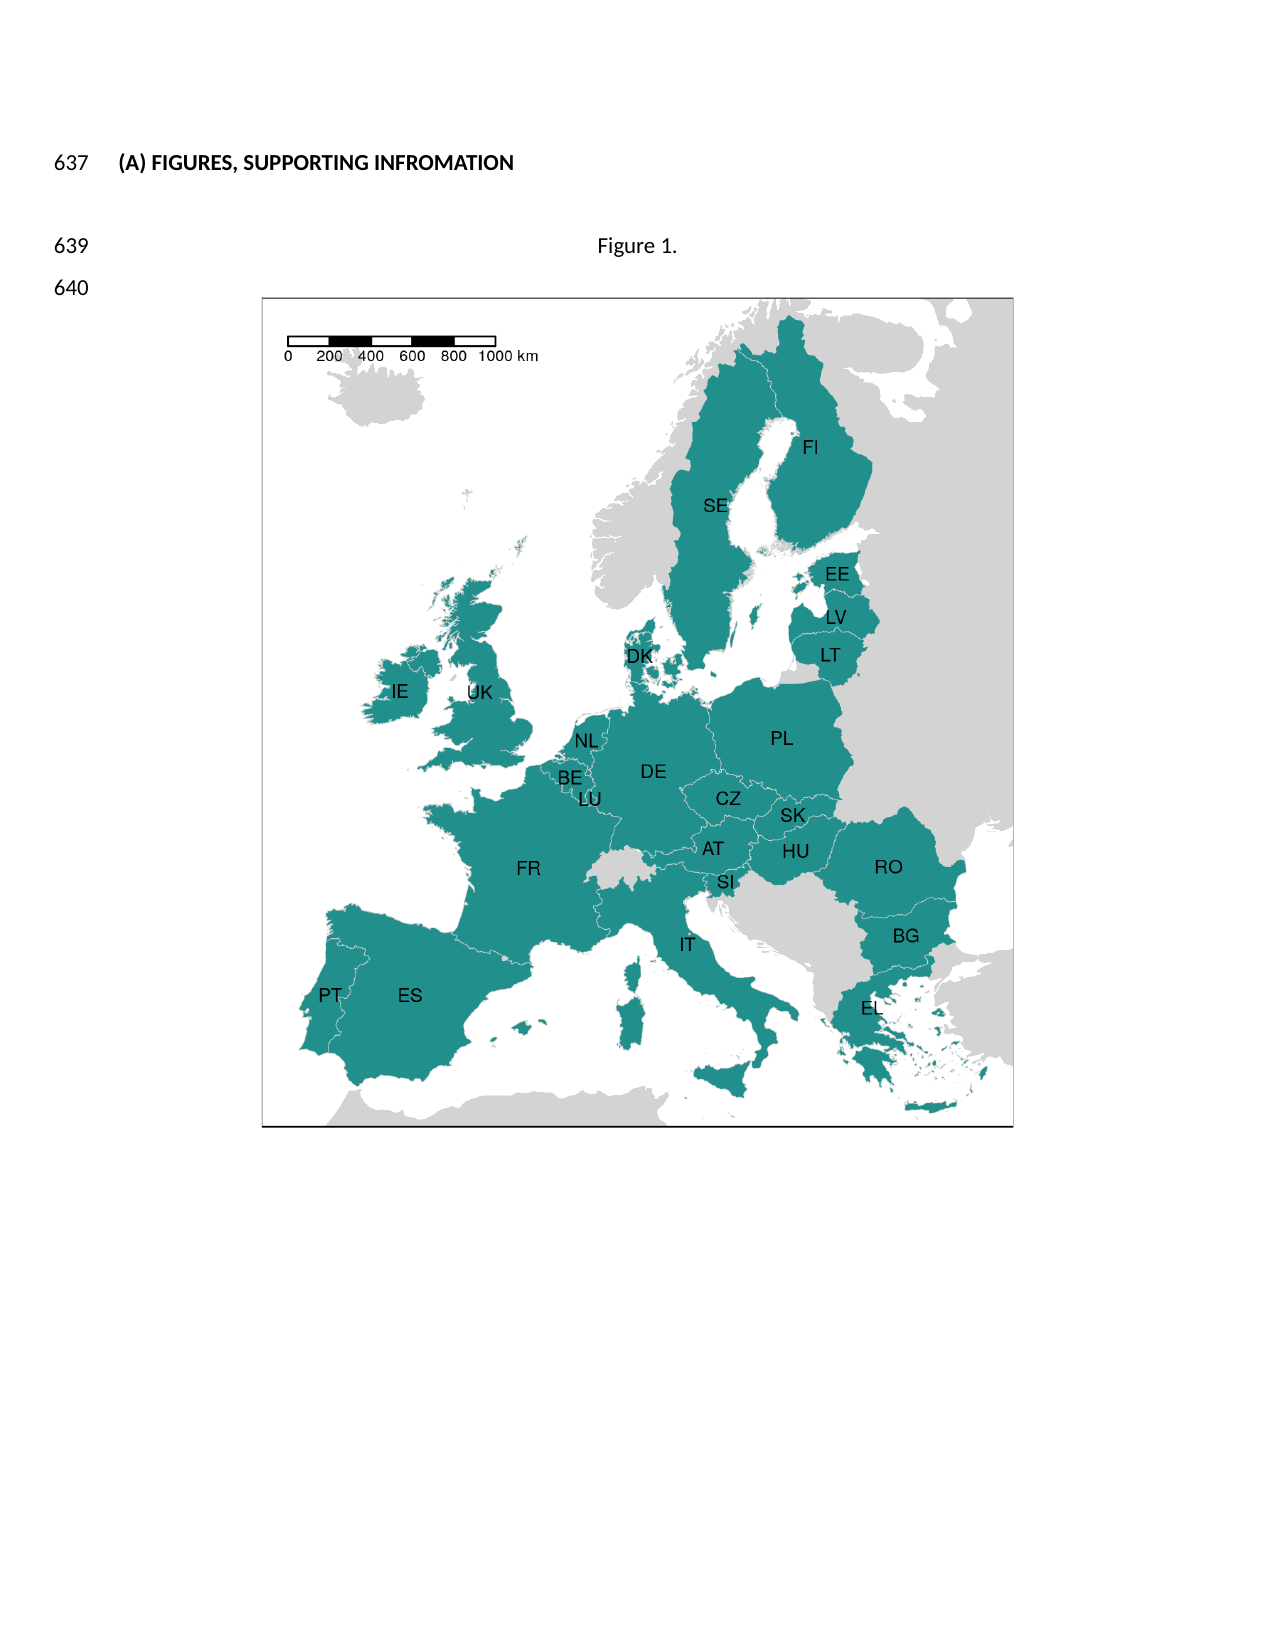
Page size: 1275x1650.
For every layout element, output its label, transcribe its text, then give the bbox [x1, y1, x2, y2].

subtitle (A) FIGURES, SUPPORTING INFROMATION [118, 148, 1157, 218]
picture [261, 273, 1014, 1151]
text Figure 1. [118, 232, 1157, 259]
